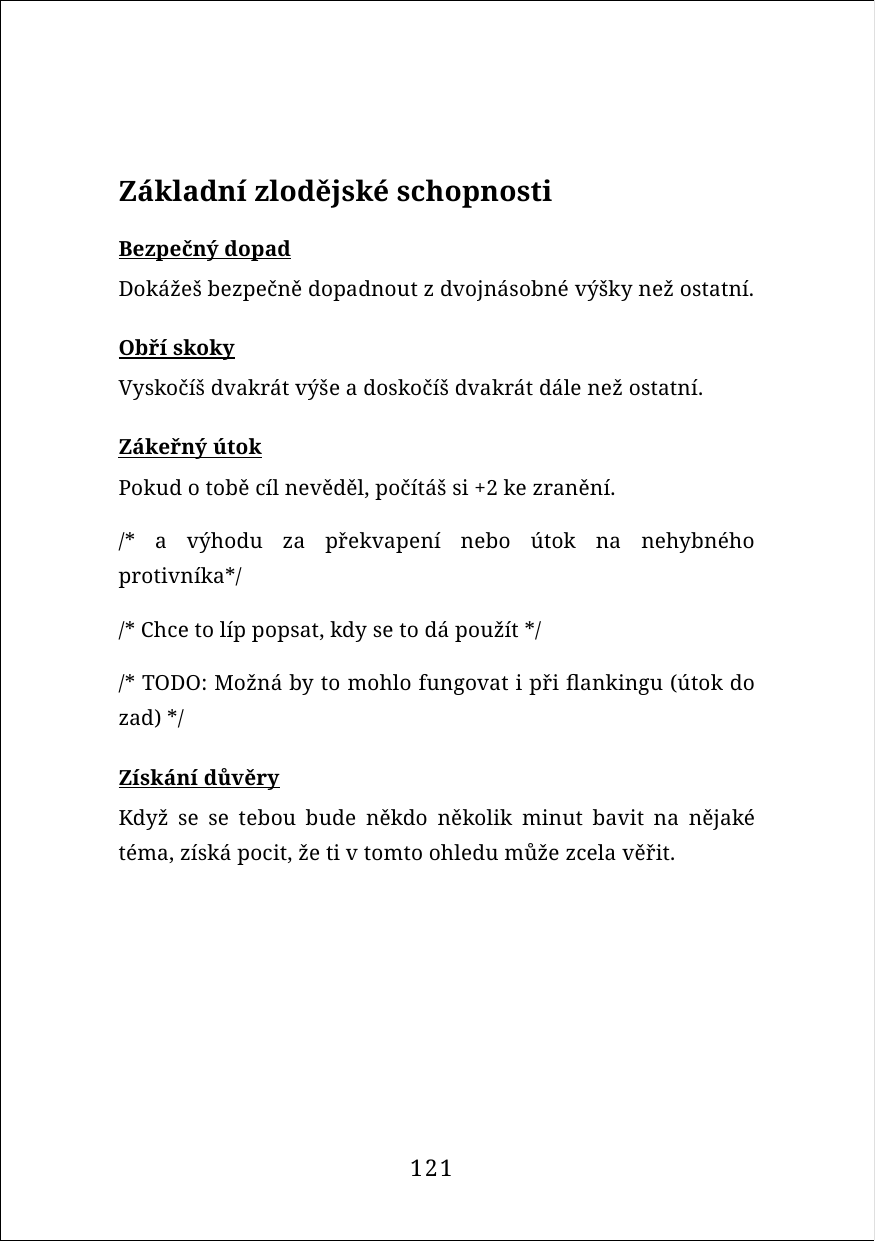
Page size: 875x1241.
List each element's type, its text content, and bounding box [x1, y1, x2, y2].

text Dokážeš bezpečně dopadnout z dvojnásobné výšky než ostatní. [118, 274, 756, 302]
text Vyskočíš dvakrát výše a doskočíš dvakrát dále než ostatní. [118, 373, 756, 402]
subtitle Obří skoky [118, 333, 756, 362]
text /* Chce to líp popsat, kdy se to dá použít */ [118, 615, 756, 643]
subtitle Zákeřný útok [118, 432, 756, 461]
text /* a výhodu za překvapení nebo útok na nehybného protivníka*/ [118, 526, 756, 590]
text Když se se tebou bude někdo několik minut bavit na nějaké téma, získá pocit, že ti v tomto ohledu může zcela věřit. [118, 803, 756, 867]
subtitle Získání důvěry [118, 763, 756, 791]
text Pokud o tobě cíl nevěděl, počítáš si +2 ke zranění. [118, 473, 756, 501]
subtitle Základní zlodějské schopnosti [118, 172, 756, 210]
subtitle Bezpečný dopad [118, 234, 756, 262]
text /* TODO: Možná by to mohlo fungovat i při flankingu (útok do zad) */ [118, 668, 756, 732]
